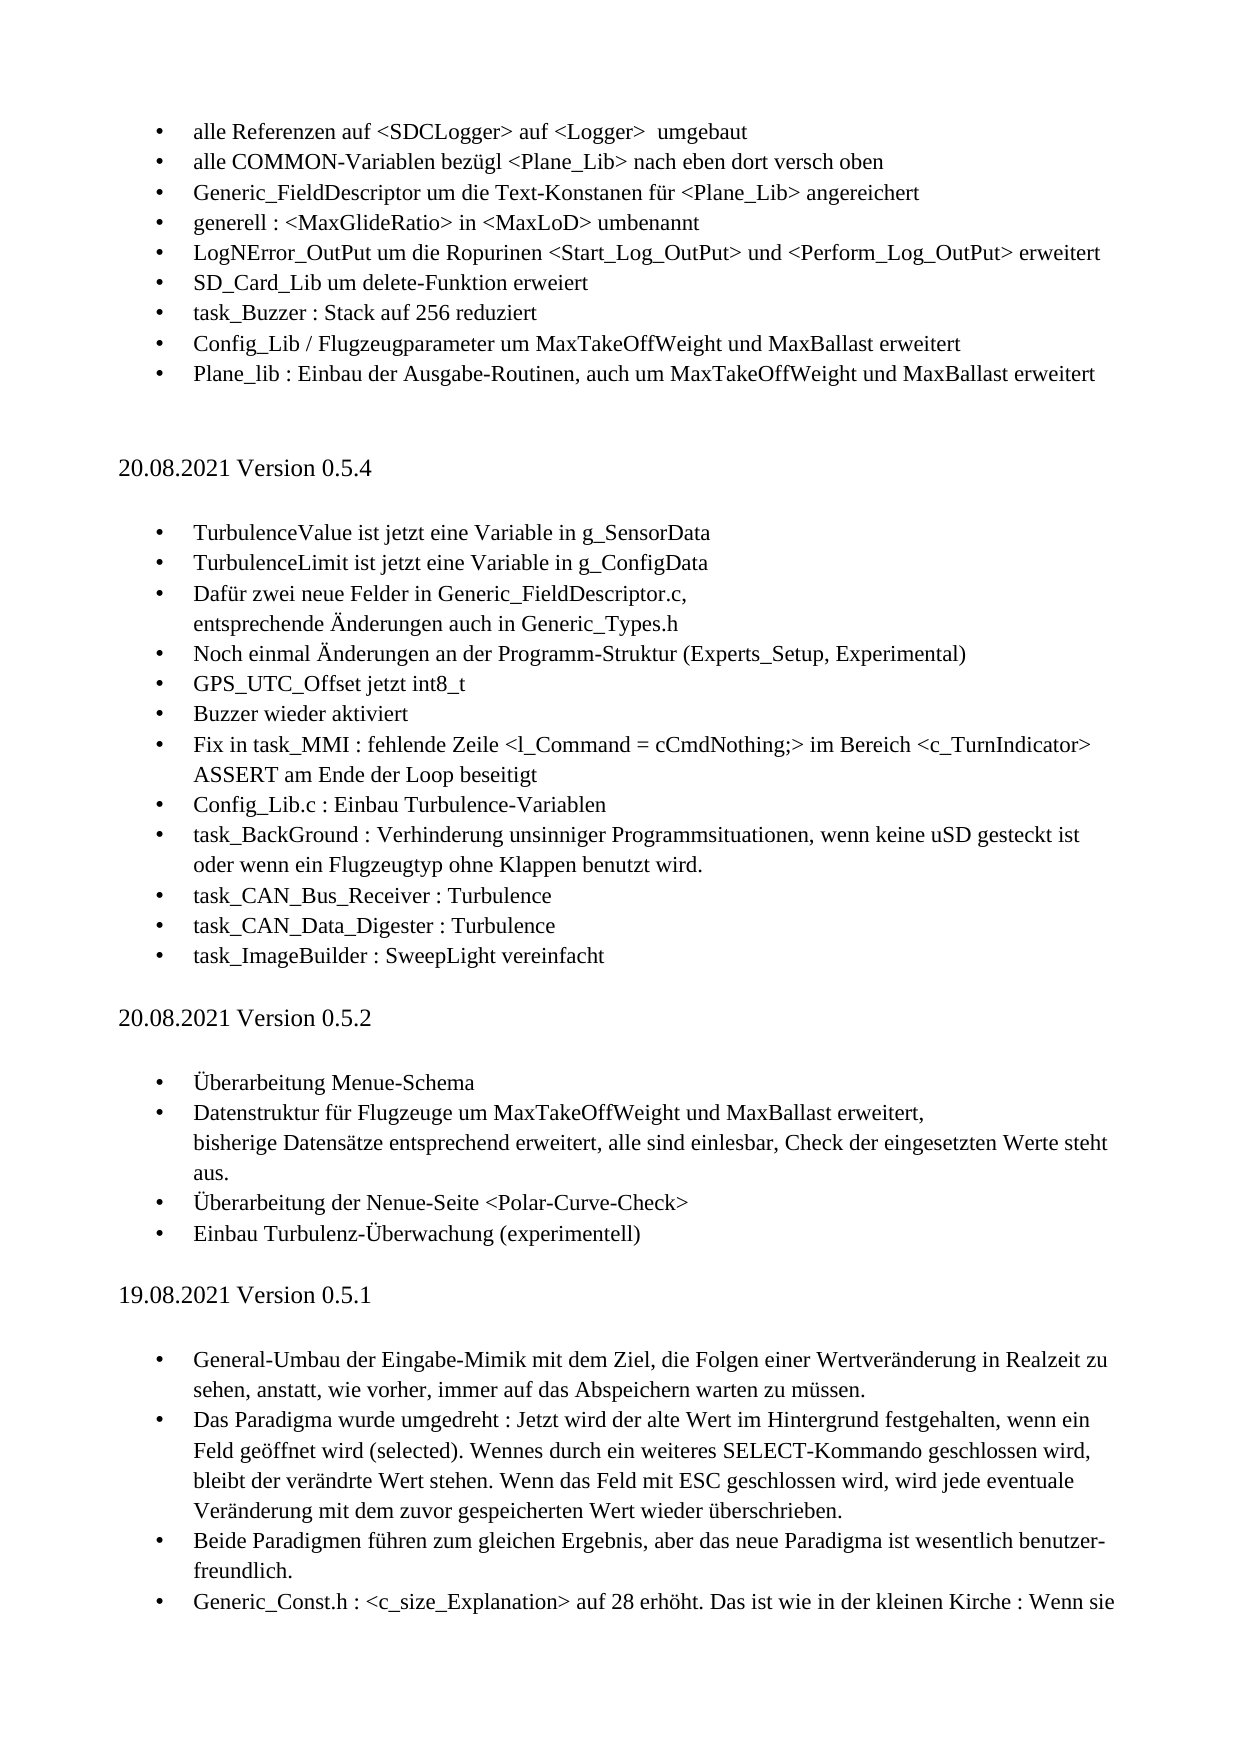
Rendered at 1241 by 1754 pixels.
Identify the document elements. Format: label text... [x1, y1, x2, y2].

list generell : <MaxGlideRatio> in <MaxLoD> umbenannt [156, 209, 1122, 235]
list task_CAN_Data_Digester : Turbulence [156, 912, 1122, 938]
list task_CAN_Bus_Receiver : Turbulence [156, 882, 1122, 908]
list Dafür zwei neue Felder in Generic_FieldDescriptor.c, entsprechende Änderungen auch in Generic_Types.h [156, 580, 1122, 636]
list Überarbeitung Menue-Schema [156, 1069, 1122, 1095]
list Fix in task_MMI : fehlende Zeile <l_Command = cCmdNothing;> im Bereich <c_TurnIndicator> ASSERT am Ende der Loop beseitigt [156, 731, 1122, 787]
list Überarbeitung der Nenue-Seite <Polar-Curve-Check> [156, 1189, 1122, 1216]
list TurbulenceLimit ist jetzt eine Variable in g_ConfigData [156, 549, 1122, 576]
list Config_Lib.c : Einbau Turbulence-Variablen [156, 791, 1122, 817]
list task_Buzzer : Stack auf 256 reduziert [156, 299, 1122, 326]
list alle Referenzen auf <SDCLogger> auf <Logger> umgebaut [156, 118, 1122, 144]
list SD_Card_Lib um delete-Funktion erweiert [156, 269, 1122, 296]
list Beide Paradigmen führen zum gleichen Ergebnis, aber das neue Paradigma ist wesentlich benutzer-freundlich. [156, 1527, 1122, 1584]
list Plane_lib : Einbau der Ausgabe-Routinen, auch um MaxTakeOffWeight und MaxBallast erweitert [156, 360, 1122, 386]
list LogNError_OutPut um die Ropurinen <Start_Log_OutPut> und <Perform_Log_OutPut> erweitert [156, 239, 1122, 265]
list Das Paradigma wurde umgedreht : Jetzt wird der alte Wert im Hintergrund festgehalten, wenn ein Feld geöffnet wird (selected). Wennes durch ein weiteres SELECT-Kommando geschlossen wird, bleibt der verändrte Wert stehen. Wenn das Feld mit ESC geschlossen wird, wird jede eventuale Veränderung mit dem zuvor gespeicherten Wert wieder überschrieben. [156, 1407, 1122, 1523]
list Generic_FieldDescriptor um die Text-Konstanen für <Plane_Lib> angereichert [156, 178, 1122, 205]
list General-Umbau der Eingabe-Mimik mit dem Ziel, die Folgen einer Wertveränderung in Realzeit zu sehen, anstatt, wie vorher, immer auf das Abspeichern warten zu müssen. [156, 1346, 1122, 1403]
list TurbulenceValue ist jetzt eine Variable in g_SensorData [156, 519, 1122, 546]
list GPS_UTC_Offset jetzt int8_t [156, 670, 1122, 697]
list Config_Lib / Flugzeugparameter um MaxTakeOffWeight und MaxBallast erweitert [156, 329, 1122, 356]
list Datenstruktur für Flugzeuge um MaxTakeOffWeight und MaxBallast erweitert, bisherige Datensätze entsprechend erweitert, alle sind einlesbar, Check der eingesetzten Werte steht aus. [156, 1099, 1122, 1186]
list alle COMMON-Variablen bezügl <Plane_Lib> nach eben dort versch oben [156, 148, 1122, 175]
list Einbau Turbulenz-Überwachung (experimentell) [156, 1220, 1122, 1276]
list task_BackGround : Verhinderung unsinniger Programmsituationen, wenn keine uSD gesteckt ist oder wenn ein Flugzeugtyp ohne Klappen benutzt wird. [156, 821, 1122, 878]
list Noch einmal Änderungen an der Programm-Struktur (Experts_Setup, Experimental) [156, 640, 1122, 666]
text 20.08.2021 Version 0.5.4 [118, 453, 1122, 515]
list Generic_Const.h : <c_size_Explanation> auf 28 erhöht. Das ist wie in der kleinen Kirche : Wenn sie [156, 1588, 1122, 1614]
text 20.08.2021 Version 0.5.2 [118, 1003, 1122, 1064]
text 19.08.2021 Version 0.5.1 [118, 1280, 1122, 1342]
list Buzzer wieder aktiviert [156, 701, 1122, 727]
list task_ImageBuilder : SweepLight vereinfacht [156, 942, 1122, 999]
